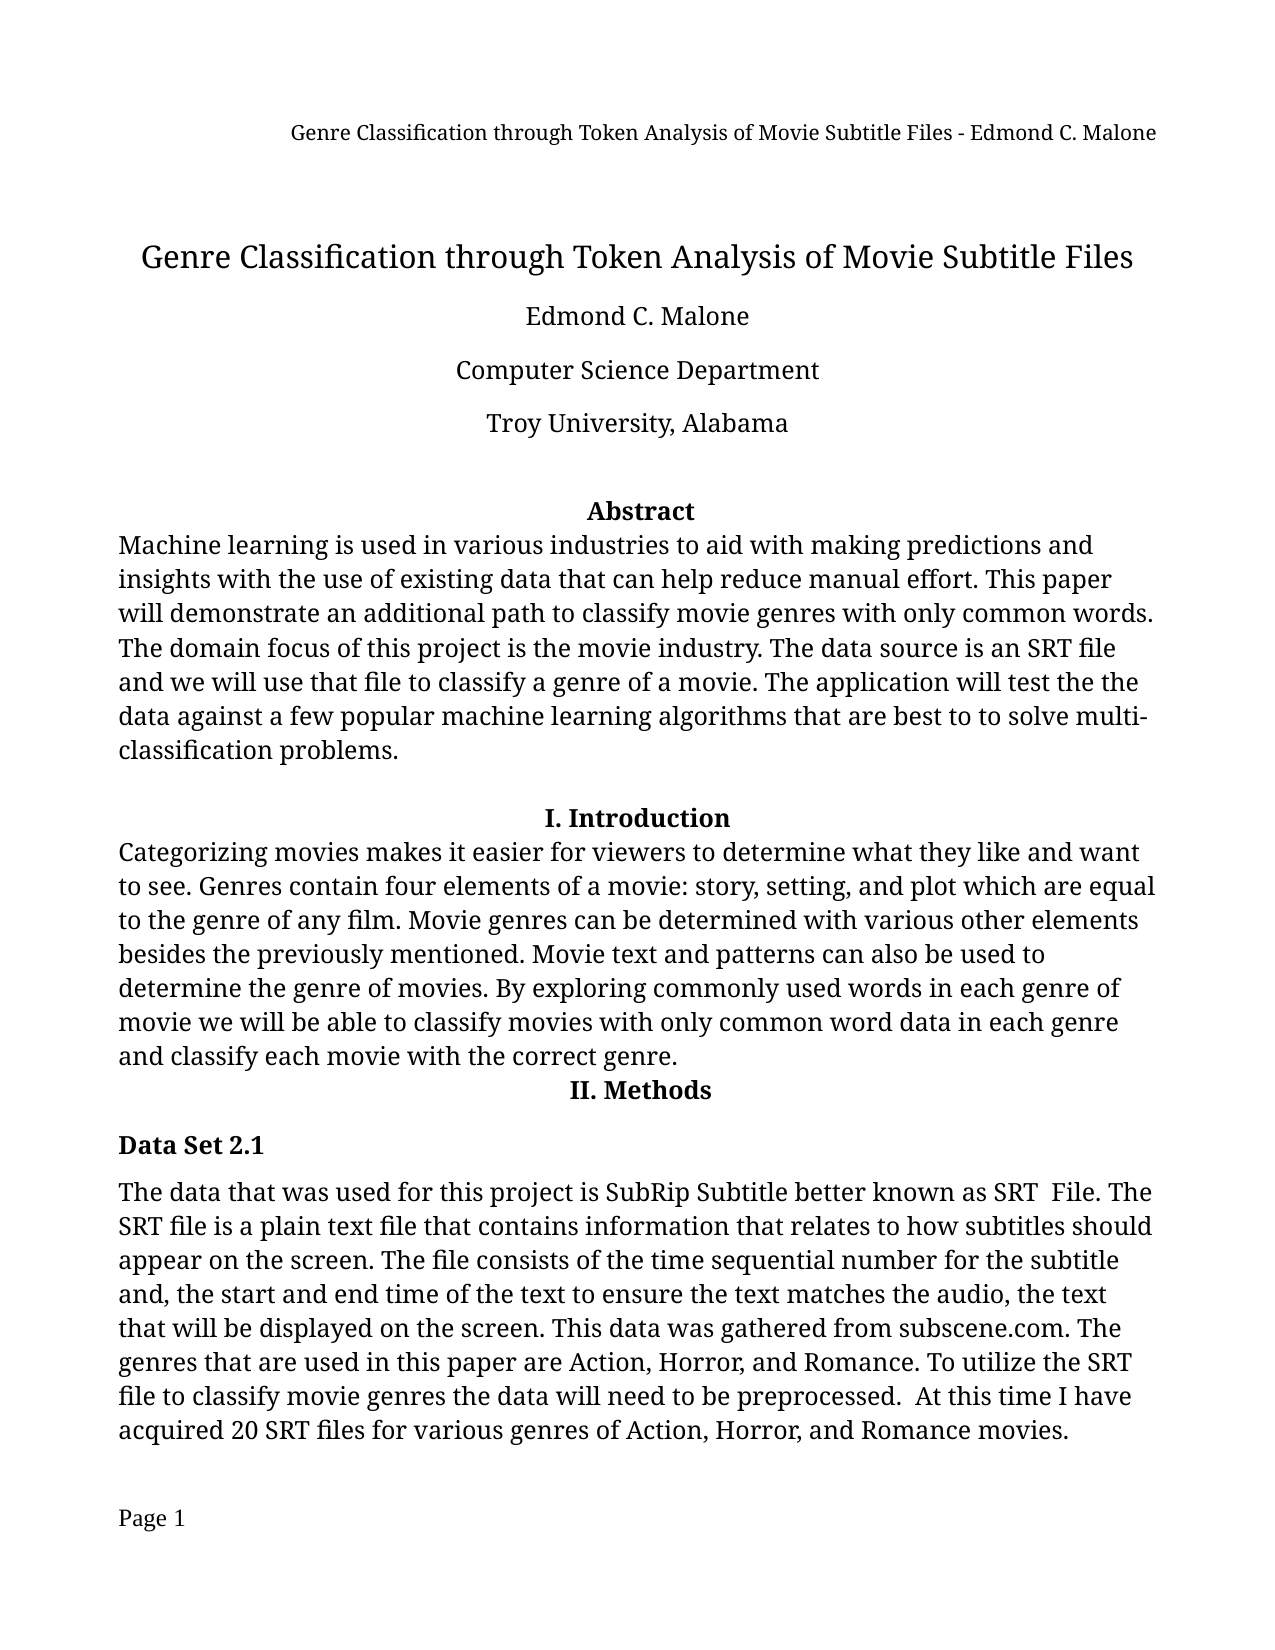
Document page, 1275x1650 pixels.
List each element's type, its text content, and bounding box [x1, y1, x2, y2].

text Troy University, Alabama [118, 406, 1157, 440]
text Edmond C. Malone [118, 299, 1157, 333]
text Genre Classification through Token Analysis of Movie Subtitle Files [118, 235, 1157, 278]
text Machine learning is used in various industries to aid with making predictions and insights with the use of existing data that can help reduce manual effort. This paper will demonstrate an additional path to classify movie genres with only common words. The domain focus of this project is the movie industry. The data source is an SRT file and we will use that file to classify a genre of a movie. The application will test the the data against a few popular machine learning algorithms that are best to to solve multi-classification problems. [118, 528, 1157, 766]
subtitle Data Set 2.1 [118, 1128, 1157, 1162]
text Computer Science Department [118, 352, 1157, 386]
text Categorizing movies makes it easier for viewers to determine what they like and want to see. Genres contain four elements of a movie: story, setting, and plot which are equal to the genre of any film. Movie genres can be determined with various other elements besides the previously mentioned. Movie text and patterns can also be used to determine the genre of movies. By exploring commonly used words in each genre of movie we will be able to classify movies with only common word data in each genre and classify each movie with the correct genre. [118, 834, 1157, 1073]
text I. Introduction [118, 801, 1157, 834]
text Abstract [118, 494, 1157, 528]
text The data that was used for this project is SubRip Subtitle better known as SRT File. The SRT file is a plain text file that contains information that relates to how subtitles should appear on the screen. The file consists of the time sequential number for the subtitle and, the start and end time of the text to ensure the text matches the audio, the text that will be displayed on the screen. This data was gathered from subscene.com. The genres that are used in this paper are Action, Horror, and Romance. To utilize the SRT file to classify movie genres the data will need to be preprocessed. At this time I have acquired 20 SRT files for various genres of Action, Horror, and Romance movies. [118, 1174, 1157, 1447]
text II. Methods [118, 1073, 1157, 1107]
